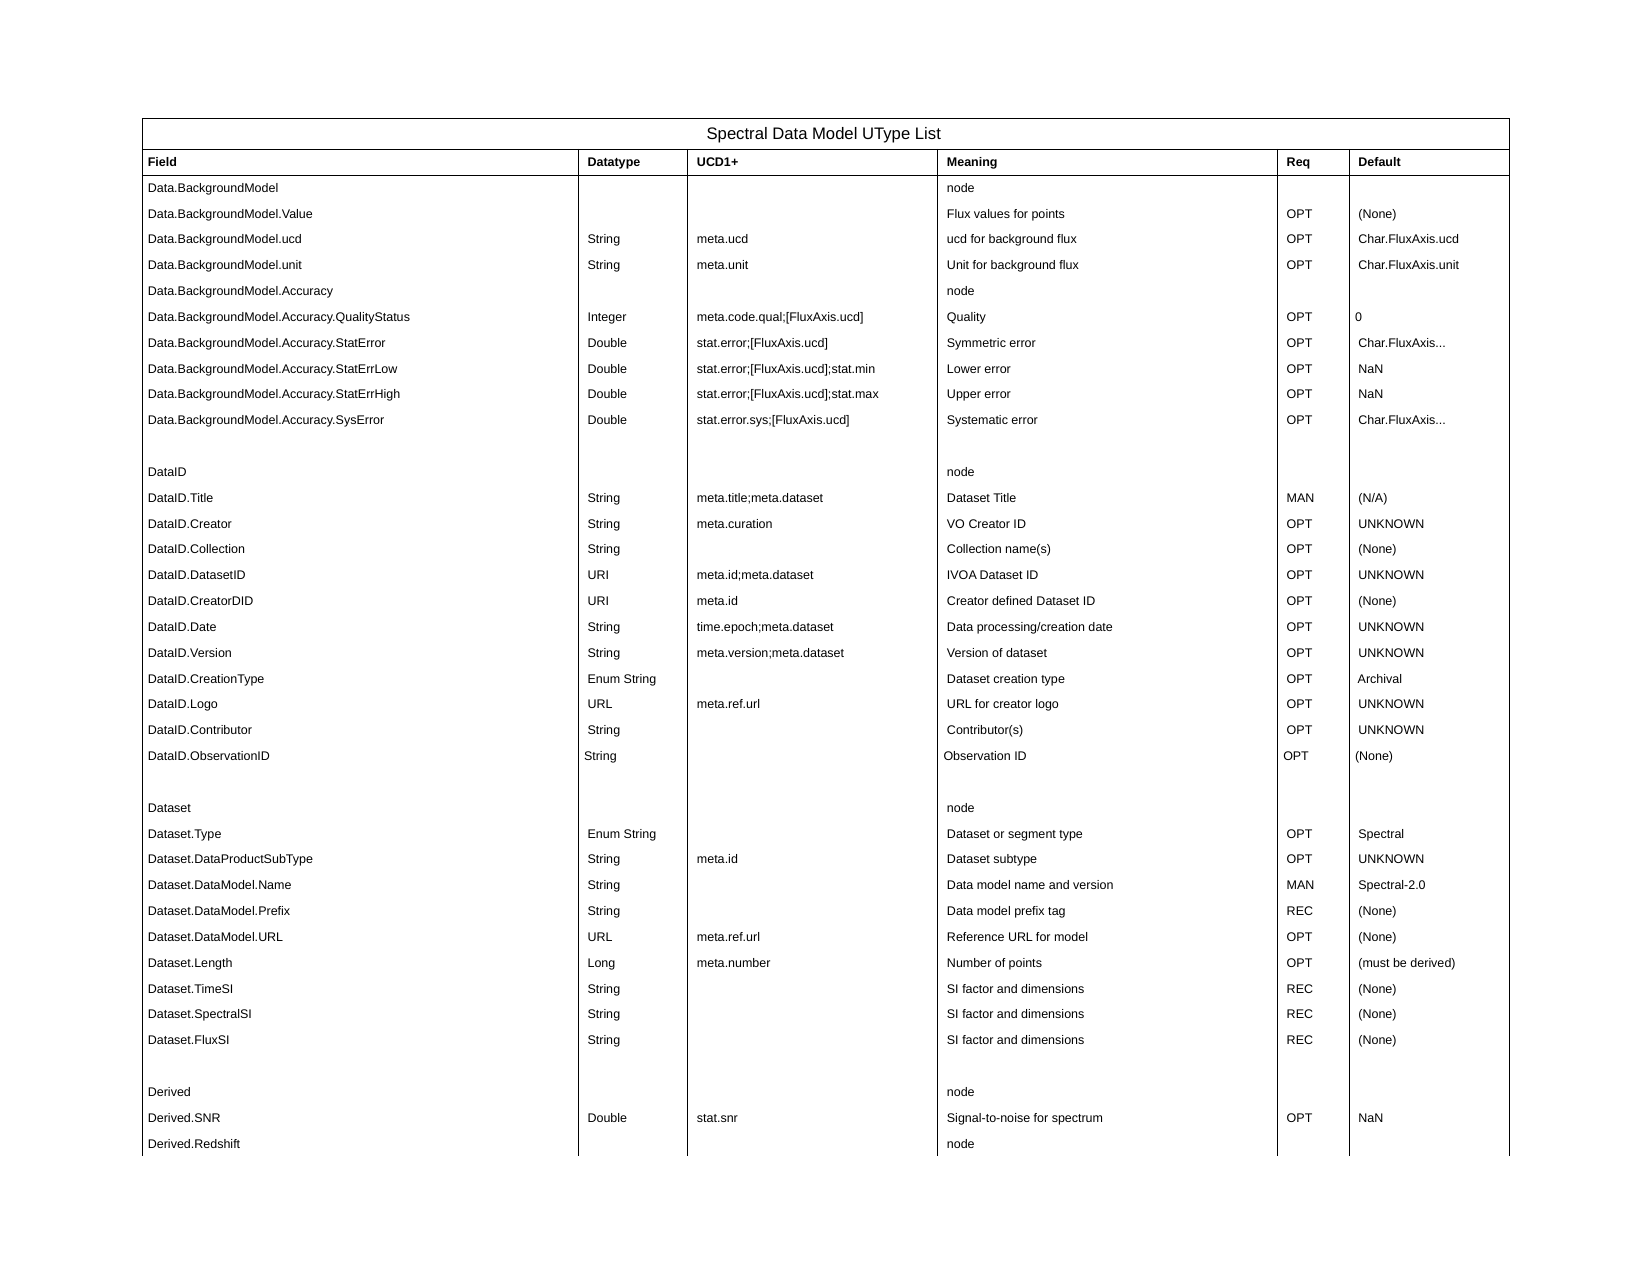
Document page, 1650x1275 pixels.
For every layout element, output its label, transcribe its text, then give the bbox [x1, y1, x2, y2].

table_cell SI factor and dimensions [938, 976, 1277, 1001]
table_cell [579, 201, 687, 226]
table_cell meta.unit [688, 252, 937, 278]
table_cell Version of dataset [938, 640, 1277, 666]
table_cell [688, 795, 937, 821]
table_cell URL for creator logo [938, 691, 1277, 717]
table_cell [1278, 1053, 1349, 1079]
table_cell Double [579, 381, 687, 407]
table_cell [688, 1079, 937, 1105]
table_cell [1350, 459, 1509, 485]
table_cell Data.BackgroundModel.Accuracy.StatErrLow [143, 356, 578, 381]
table_cell [143, 433, 578, 459]
table_cell [1278, 769, 1349, 795]
table_cell OPT [1278, 1105, 1349, 1131]
table_cell [688, 821, 937, 846]
table_cell [688, 1131, 937, 1156]
table_cell String [579, 226, 687, 252]
table_cell UCD1+ [688, 150, 937, 175]
table_cell meta.id;meta.dataset [688, 562, 937, 588]
table_cell (None) [1350, 924, 1509, 950]
table_cell String [579, 898, 687, 924]
table_cell DataID.Version [143, 640, 578, 666]
table_cell [688, 176, 937, 201]
table_cell [1278, 459, 1349, 485]
table_cell [1278, 278, 1349, 304]
table_cell DataID.Contributor [143, 717, 578, 743]
table_cell OPT [1278, 381, 1349, 407]
table_cell UNKNOWN [1350, 614, 1509, 640]
table_cell stat.error.sys;[FluxAxis.ucd] [688, 407, 937, 433]
table_cell [938, 1053, 1277, 1079]
table_cell [688, 459, 937, 485]
table_cell Derived.SNR [143, 1105, 578, 1131]
table_cell OPT [1278, 511, 1349, 536]
table_cell DataID.ObservationID [143, 743, 578, 769]
table_cell [1278, 1131, 1349, 1156]
table_cell Field [143, 150, 578, 175]
table_cell Data.BackgroundModel.Accuracy [143, 278, 578, 304]
table_cell (N/A) [1350, 485, 1509, 511]
table_cell OPT [1278, 950, 1349, 976]
table_cell ucd for background flux [938, 226, 1277, 252]
table_cell OPT [1278, 330, 1349, 356]
table_cell SI factor and dimensions [938, 1001, 1277, 1027]
table_cell Dataset.Length [143, 950, 578, 976]
table_cell Lower error [938, 356, 1277, 381]
table_cell Collection name(s) [938, 536, 1277, 562]
table_cell Char.FluxAxis.unit [1350, 252, 1509, 278]
table_cell SI factor and dimensions [938, 1027, 1277, 1053]
table_cell REC [1278, 1027, 1349, 1053]
table_cell String [579, 1001, 687, 1027]
table_cell REC [1278, 1001, 1349, 1027]
table_cell Dataset or segment type [938, 821, 1277, 846]
table_cell stat.snr [688, 1105, 937, 1131]
table_cell Derived [143, 1079, 578, 1105]
table_cell [688, 1027, 937, 1053]
table_cell [579, 1053, 687, 1079]
table_cell String [579, 536, 687, 562]
table_cell Char.FluxAxis... [1350, 330, 1509, 356]
table_cell (must be derived) [1350, 950, 1509, 976]
table_cell Char.FluxAxis.ucd [1350, 226, 1509, 252]
table_cell [1350, 1053, 1509, 1079]
table_cell Data.BackgroundModel.unit [143, 252, 578, 278]
table_cell DataID.Creator [143, 511, 578, 536]
table_cell node [938, 1079, 1277, 1105]
table_cell Dataset Title [938, 485, 1277, 511]
table_cell stat.error;[FluxAxis.ucd];stat.min [688, 356, 937, 381]
table_cell time.epoch;meta.dataset [688, 614, 937, 640]
table_cell Upper error [938, 381, 1277, 407]
table_cell Default [1350, 150, 1509, 175]
table_cell Enum String [579, 666, 687, 691]
table_cell Data.BackgroundModel.Accuracy.QualityStatus [143, 304, 578, 330]
table_cell DataID.Collection [143, 536, 578, 562]
table_cell [1350, 769, 1509, 795]
table_cell meta.id [688, 588, 937, 614]
table_cell meta.ref.url [688, 924, 937, 950]
table_cell Dataset creation type [938, 666, 1277, 691]
table_cell Creator defined Dataset ID [938, 588, 1277, 614]
table_cell [1350, 1079, 1509, 1105]
table_cell [688, 717, 937, 743]
table_cell [688, 976, 937, 1001]
table_cell URL [579, 691, 687, 717]
table_cell [579, 769, 687, 795]
table_cell DataID [143, 459, 578, 485]
table_cell Spectral-2.0 [1350, 872, 1509, 898]
table_cell OPT [1278, 562, 1349, 588]
table_cell node [938, 795, 1277, 821]
table_cell Observation ID [938, 743, 1277, 769]
table_cell [1278, 176, 1349, 201]
table_cell [688, 278, 937, 304]
table_cell [1278, 1079, 1349, 1105]
table_cell DataID.Date [143, 614, 578, 640]
table_cell VO Creator ID [938, 511, 1277, 536]
table_cell Dataset.FluxSI [143, 1027, 578, 1053]
table_cell Dataset.Type [143, 821, 578, 846]
table_cell NaN [1350, 381, 1509, 407]
table_cell [579, 278, 687, 304]
table_cell UNKNOWN [1350, 640, 1509, 666]
table_cell [688, 536, 937, 562]
table_cell node [938, 278, 1277, 304]
table_cell meta.ucd [688, 226, 937, 252]
table_cell Data.BackgroundModel.ucd [143, 226, 578, 252]
table_cell Dataset.DataModel.URL [143, 924, 578, 950]
table_cell REC [1278, 898, 1349, 924]
table_cell String [579, 640, 687, 666]
table_cell OPT [1278, 536, 1349, 562]
table_cell OPT [1278, 201, 1349, 226]
table_cell [579, 1079, 687, 1105]
table_cell DataID.DatasetID [143, 562, 578, 588]
table_cell Data.BackgroundModel.Accuracy.SysError [143, 407, 578, 433]
table_cell String [579, 846, 687, 872]
table_cell [688, 201, 937, 226]
table_cell [1350, 1131, 1509, 1156]
table_cell [1278, 433, 1349, 459]
table_cell MAN [1278, 485, 1349, 511]
table_cell OPT [1278, 407, 1349, 433]
table_cell [579, 795, 687, 821]
table_cell (None) [1350, 743, 1509, 769]
table_cell Flux values for points [938, 201, 1277, 226]
table_cell OPT [1278, 717, 1349, 743]
table_cell [688, 898, 937, 924]
table_cell String [579, 511, 687, 536]
table_cell (None) [1350, 1001, 1509, 1027]
table_cell Systematic error [938, 407, 1277, 433]
table_cell [938, 433, 1277, 459]
table_cell OPT [1278, 640, 1349, 666]
table_cell [688, 743, 937, 769]
table_cell DataID.CreatorDID [143, 588, 578, 614]
table_cell Long [579, 950, 687, 976]
table_cell Data model name and version [938, 872, 1277, 898]
table_cell [1350, 795, 1509, 821]
table_cell (None) [1350, 588, 1509, 614]
table_cell Data processing/creation date [938, 614, 1277, 640]
table_cell [688, 1001, 937, 1027]
table_cell NaN [1350, 356, 1509, 381]
table_cell Data.BackgroundModel.Accuracy.StatError [143, 330, 578, 356]
table_cell OPT [1278, 252, 1349, 278]
table_cell Double [579, 1105, 687, 1131]
table_cell node [938, 1131, 1277, 1156]
table_cell (None) [1350, 898, 1509, 924]
table_cell [1350, 176, 1509, 201]
table_cell IVOA Dataset ID [938, 562, 1277, 588]
table_cell Quality [938, 304, 1277, 330]
table_cell [1278, 795, 1349, 821]
table_cell String [579, 717, 687, 743]
table_cell OPT [1278, 821, 1349, 846]
table_cell meta.id [688, 846, 937, 872]
table_cell Reference URL for model [938, 924, 1277, 950]
table_cell (None) [1350, 536, 1509, 562]
table_cell Dataset.SpectralSI [143, 1001, 578, 1027]
table_cell [938, 769, 1277, 795]
table_cell (None) [1350, 201, 1509, 226]
table_cell Dataset subtype [938, 846, 1277, 872]
table_header Spectral Data Model UType List [143, 119, 1509, 149]
table_cell Dataset [143, 795, 578, 821]
table_cell String [579, 485, 687, 511]
table_cell Datatype [579, 150, 687, 175]
table_cell Dataset.DataProductSubType [143, 846, 578, 872]
table_cell OPT [1278, 226, 1349, 252]
table_cell [688, 769, 937, 795]
table_cell Dataset.DataModel.Name [143, 872, 578, 898]
table_cell OPT [1278, 924, 1349, 950]
table_cell OPT [1278, 846, 1349, 872]
table_cell UNKNOWN [1350, 846, 1509, 872]
table_cell Double [579, 330, 687, 356]
table_cell Dataset.TimeSI [143, 976, 578, 1001]
table_cell Data.BackgroundModel.Accuracy.StatErrHigh [143, 381, 578, 407]
table_cell meta.curation [688, 511, 937, 536]
table_cell (None) [1350, 976, 1509, 1001]
table_cell String [579, 1027, 687, 1053]
table_cell OPT [1278, 691, 1349, 717]
table_cell [579, 459, 687, 485]
table_cell [143, 1053, 578, 1079]
table_cell meta.ref.url [688, 691, 937, 717]
table_cell node [938, 459, 1277, 485]
table_cell URI [579, 562, 687, 588]
table_cell Data.BackgroundModel.Value [143, 201, 578, 226]
table_cell DataID.Title [143, 485, 578, 511]
table_cell UNKNOWN [1350, 562, 1509, 588]
table_cell OPT [1278, 614, 1349, 640]
table_cell Integer [579, 304, 687, 330]
table_cell [579, 433, 687, 459]
table_cell Signal-to-noise for spectrum [938, 1105, 1277, 1131]
table_cell Symmetric error [938, 330, 1277, 356]
table_cell String [579, 252, 687, 278]
table_cell Char.FluxAxis... [1350, 407, 1509, 433]
table_cell [688, 872, 937, 898]
table_cell Unit for background flux [938, 252, 1277, 278]
table_cell DataID.Logo [143, 691, 578, 717]
table_cell URI [579, 588, 687, 614]
table_cell Req [1278, 150, 1349, 175]
table_cell Data.BackgroundModel [143, 176, 578, 201]
table_cell meta.title;meta.dataset [688, 485, 937, 511]
table_cell OPT [1278, 743, 1349, 769]
table_cell stat.error;[FluxAxis.ucd] [688, 330, 937, 356]
table_cell (None) [1350, 1027, 1509, 1053]
table_cell [1350, 433, 1509, 459]
table_cell [688, 1053, 937, 1079]
table_cell [688, 433, 937, 459]
table_cell node [938, 176, 1277, 201]
table_cell OPT [1278, 356, 1349, 381]
table_cell [579, 176, 687, 201]
table_cell [143, 769, 578, 795]
table_cell Spectral [1350, 821, 1509, 846]
table_cell Derived.Redshift [143, 1131, 578, 1156]
table_cell 0 [1350, 304, 1509, 330]
table_cell UNKNOWN [1350, 717, 1509, 743]
table_cell OPT [1278, 666, 1349, 691]
table_cell Data model prefix tag [938, 898, 1277, 924]
table_cell REC [1278, 976, 1349, 1001]
table_cell String [579, 976, 687, 1001]
table_cell OPT [1278, 304, 1349, 330]
table_cell Enum String [579, 821, 687, 846]
table_cell stat.error;[FluxAxis.ucd];stat.max [688, 381, 937, 407]
table_cell Number of points [938, 950, 1277, 976]
table_cell [1350, 278, 1509, 304]
table_cell String [579, 743, 687, 769]
table_cell [579, 1131, 687, 1156]
table_cell NaN [1350, 1105, 1509, 1131]
table_cell MAN [1278, 872, 1349, 898]
table_cell meta.code.qual;[FluxAxis.ucd] [688, 304, 937, 330]
table_cell meta.number [688, 950, 937, 976]
table_cell OPT [1278, 588, 1349, 614]
table_cell String [579, 614, 687, 640]
table_cell Dataset.DataModel.Prefix [143, 898, 578, 924]
table_cell String [579, 872, 687, 898]
table_cell Meaning [938, 150, 1277, 175]
table_cell UNKNOWN [1350, 691, 1509, 717]
table_cell UNKNOWN [1350, 511, 1509, 536]
table_cell Contributor(s) [938, 717, 1277, 743]
table_cell Double [579, 356, 687, 381]
table_cell Double [579, 407, 687, 433]
table_cell DataID.CreationType [143, 666, 578, 691]
table_cell meta.version;meta.dataset [688, 640, 937, 666]
table_cell Archival [1350, 666, 1509, 691]
table_cell [688, 666, 937, 691]
table_cell URL [579, 924, 687, 950]
